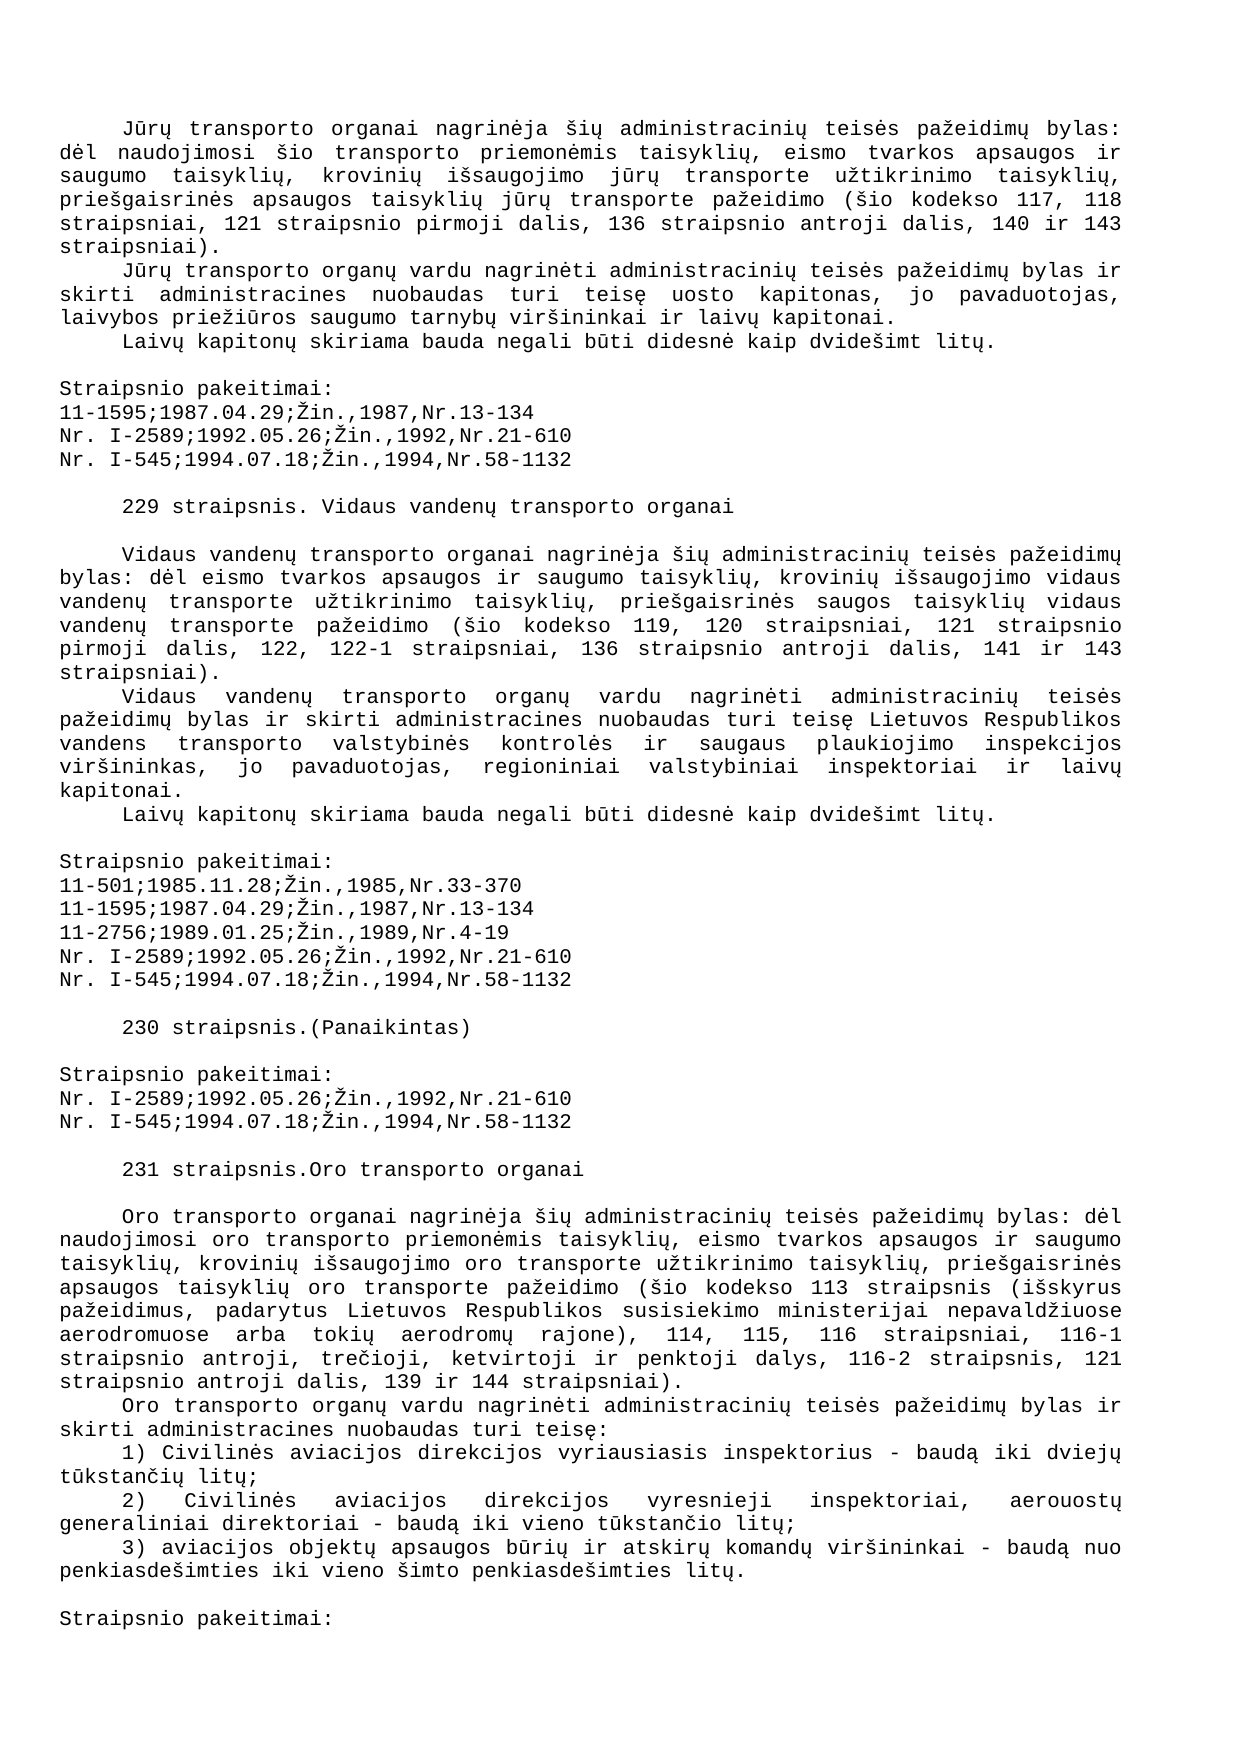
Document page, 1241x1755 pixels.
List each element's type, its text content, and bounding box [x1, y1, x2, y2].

text Straipsnio pakeitimai: [59, 1064, 1122, 1088]
text Nr. I-2589;1992.05.26;Žin.,1992,Nr.21-610 [59, 426, 1122, 449]
text 231 straipsnis.Oro transporto organai [59, 1158, 1122, 1182]
text 11-1595;1987.04.29;Žin.,1987,Nr.13-134 [59, 898, 1122, 922]
text 11-501;1985.11.28;Žin.,1985,Nr.33-370 [59, 875, 1122, 898]
text Straipsnio pakeitimai: [59, 378, 1122, 402]
text Straipsnio pakeitimai: [59, 1608, 1122, 1631]
text Jūrų transporto organai nagrinėja šių administracinių teisės pažeidimų bylas: dėl naudojimosi šio transporto priemonėmis taisyklių, eismo tvarkos apsaugos ir saugumo taisyklių, krovinių išsaugojimo jūrų transporte užtikrinimo taisyklių, priešgaisrinės apsaugos taisyklių jūrų transporte pažeidimo (šio kodekso 117, 118 straipsniai, 121 straipsnio pirmoji dalis, 136 straipsnio antroji dalis, 140 ir 143 straipsniai). [59, 118, 1122, 260]
text Jūrų transporto organų vardu nagrinėti administracinių teisės pažeidimų bylas ir skirti administracines nuobaudas turi teisę uosto kapitonas, jo pavaduotojas, laivybos priežiūros saugumo tarnybų viršininkai ir laivų kapitonai. [59, 260, 1122, 331]
text 3) aviacijos objektų apsaugos būrių ir atskirų komandų viršininkai - baudą nuo penkiasdešimties iki vieno šimto penkiasdešimties litų. [59, 1537, 1122, 1584]
text 1) Civilinės aviacijos direkcijos vyriausiasis inspektorius - baudą iki dviejų tūkstančių litų; [59, 1442, 1122, 1489]
text 2) Civilinės aviacijos direkcijos vyresnieji inspektoriai, aerouostų generaliniai direktoriai - baudą iki vieno tūkstančio litų; [59, 1489, 1122, 1537]
text Oro transporto organų vardu nagrinėti administracinių teisės pažeidimų bylas ir skirti administracines nuobaudas turi teisę: [59, 1395, 1122, 1442]
text Laivų kapitonų skiriama bauda negali būti didesnė kaip dvidešimt litų. [59, 804, 1122, 827]
text Vidaus vandenų transporto organų vardu nagrinėti administracinių teisės pažeidimų bylas ir skirti administracines nuobaudas turi teisę Lietuvos Respublikos vandens transporto valstybinės kontrolės ir saugaus plaukiojimo inspekcijos viršininkas, jo pavaduotojas, regioniniai valstybiniai inspektoriai ir laivų kapitonai. [59, 686, 1122, 804]
text Oro transporto organai nagrinėja šių administracinių teisės pažeidimų bylas: dėl naudojimosi oro transporto priemonėmis taisyklių, eismo tvarkos apsaugos ir saugumo taisyklių, krovinių išsaugojimo oro transporte užtikrinimo taisyklių, priešgaisrinės apsaugos taisyklių oro transporte pažeidimo (šio kodekso 113 straipsnis (išskyrus pažeidimus, padarytus Lietuvos Respublikos susisiekimo ministerijai nepavaldžiuose aerodromuose arba tokių aerodromų rajone), 114, 115, 116 straipsniai, 116-1 straipsnio antroji, trečioji, ketvirtoji ir penktoji dalys, 116-2 straipsnis, 121 straipsnio antroji dalis, 139 ir 144 straipsniai). [59, 1206, 1122, 1395]
text 11-2756;1989.01.25;Žin.,1989,Nr.4-19 [59, 922, 1122, 946]
text Nr. I-2589;1992.05.26;Žin.,1992,Nr.21-610 [59, 946, 1122, 969]
text Nr. I-545;1994.07.18;Žin.,1994,Nr.58-1132 [59, 1111, 1122, 1135]
text Nr. I-2589;1992.05.26;Žin.,1992,Nr.21-610 [59, 1088, 1122, 1111]
text Laivų kapitonų skiriama bauda negali būti didesnė kaip dvidešimt litų. [59, 331, 1122, 354]
text Nr. I-545;1994.07.18;Žin.,1994,Nr.58-1132 [59, 449, 1122, 473]
text 230 straipsnis.(Panaikintas) [59, 1017, 1122, 1040]
text Straipsnio pakeitimai: [59, 851, 1122, 875]
text 11-1595;1987.04.29;Žin.,1987,Nr.13-134 [59, 402, 1122, 426]
text Nr. I-545;1994.07.18;Žin.,1994,Nr.58-1132 [59, 969, 1122, 993]
text Vidaus vandenų transporto organai nagrinėja šių administracinių teisės pažeidimų bylas: dėl eismo tvarkos apsaugos ir saugumo taisyklių, krovinių išsaugojimo vidaus vandenų transporte užtikrinimo taisyklių, priešgaisrinės saugos taisyklių vidaus vandenų transporte pažeidimo (šio kodekso 119, 120 straipsniai, 121 straipsnio pirmoji dalis, 122, 122-1 straipsniai, 136 straipsnio antroji dalis, 141 ir 143 straipsniai). [59, 544, 1122, 686]
text 229 straipsnis. Vidaus vandenų transporto organai [59, 496, 1122, 520]
